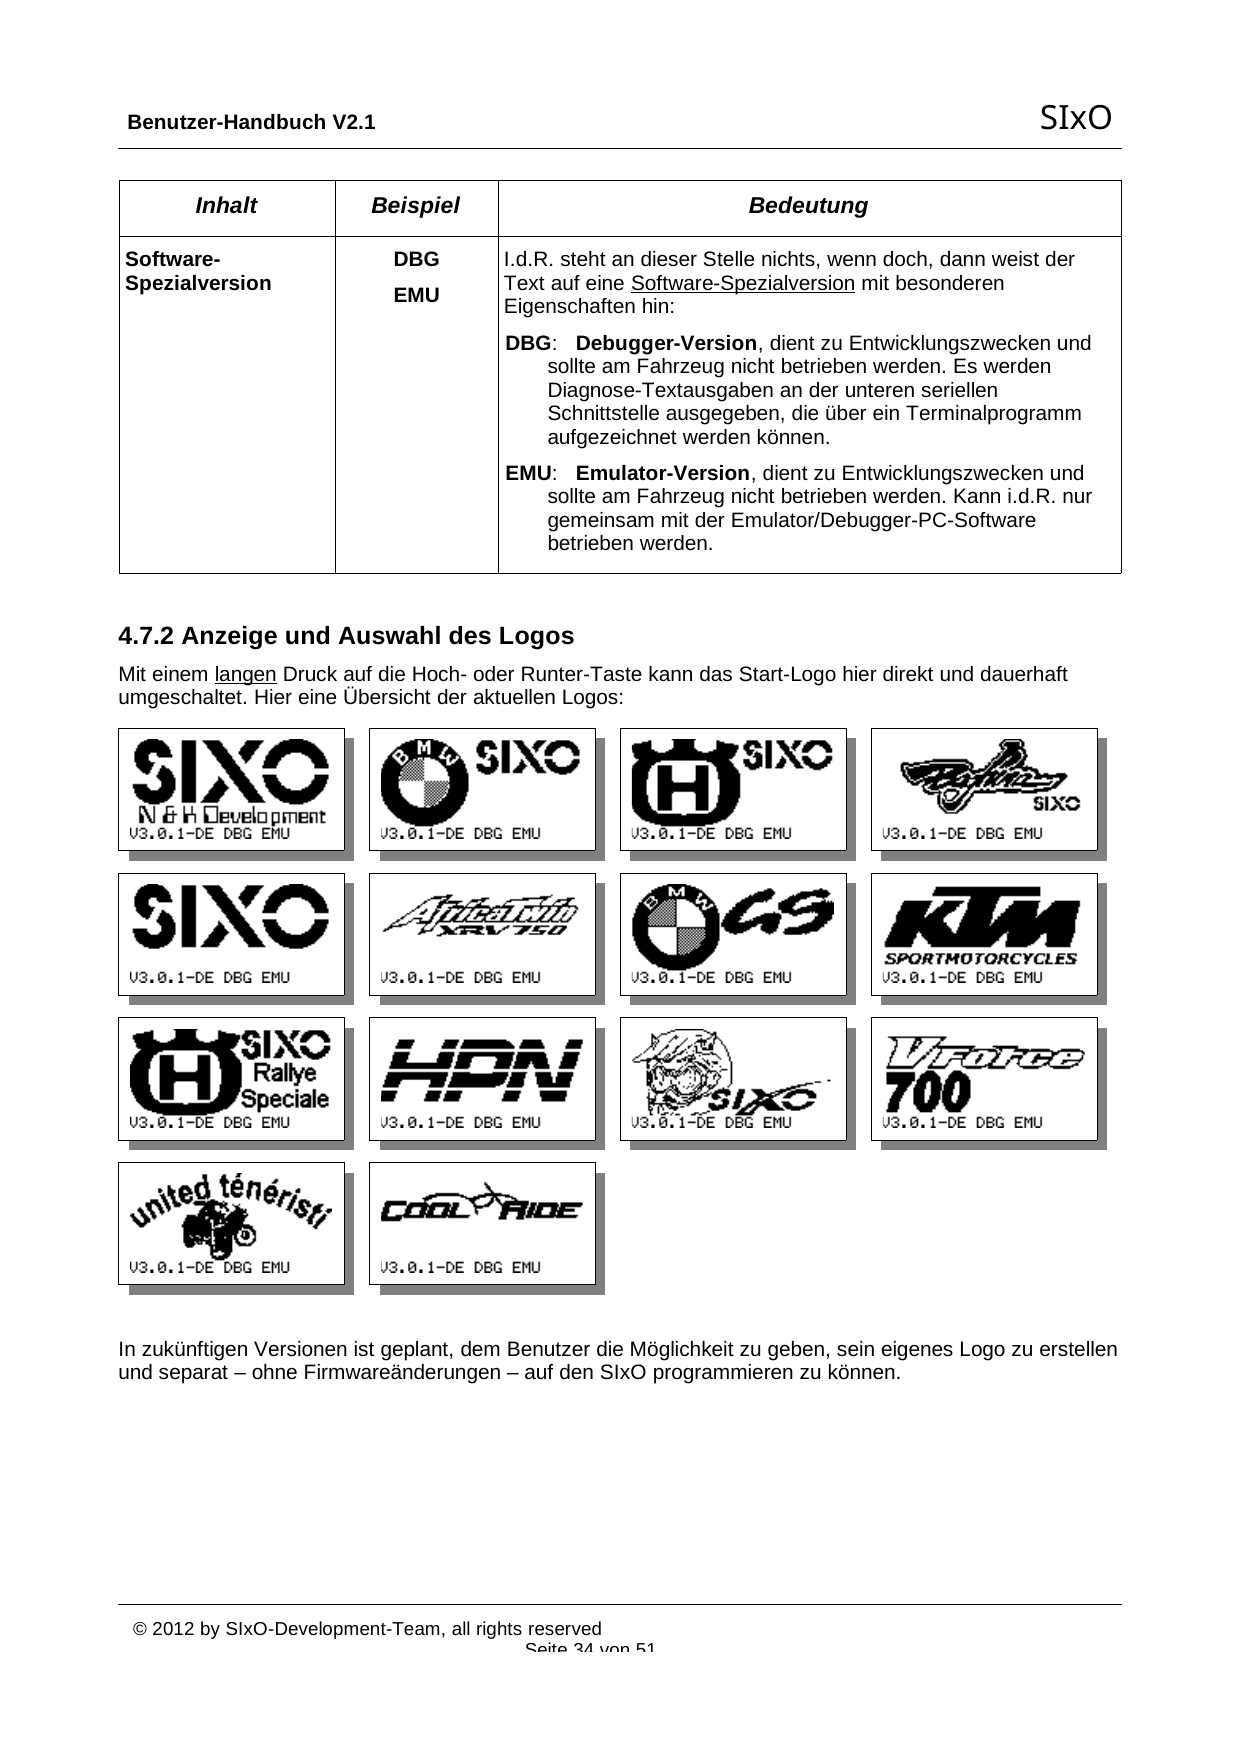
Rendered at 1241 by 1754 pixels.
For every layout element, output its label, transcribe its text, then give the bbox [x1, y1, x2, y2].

table_cell DBG EMU [336, 237, 498, 573]
table_header [369, 722, 620, 739]
table_header Bedeutung [499, 181, 1121, 236]
table_header Inhalt [120, 181, 335, 236]
text Mit einem langen Druck auf die Hoch- oder Runter-Taste kann das Start-Logo hier direkt und dauerhaft umgeschaltet. Hier eine Übersicht der aktuellen Logos: [118, 662, 1122, 709]
table_header [118, 722, 369, 739]
table_header [871, 740, 1122, 867]
table_cell [871, 867, 1122, 1011]
picture [381, 1029, 583, 1128]
picture [381, 1173, 583, 1273]
table_header [871, 722, 1122, 739]
table_cell [871, 1011, 1122, 1156]
table_cell [369, 1273, 620, 1301]
table_cell [118, 867, 369, 1011]
picture [631, 739, 834, 839]
table_cell [369, 1156, 620, 1272]
table_cell [369, 867, 620, 1011]
table_cell I.d.R. steht an dieser Stelle nichts, wenn doch, dann weist der Text auf eine Software-Spezialversion mit besonderen Eigenschaften hin: DBG: Debugger-Version, dient zu Entwicklungszwecken und sollte am Fahrzeug nicht betrieben werden. Es werden Diagnose-Textausgaben an der unteren seriellen Schnittstelle ausgegeben, die über ein Terminalprogramm aufgezeichnet werden können. EMU: Emulator-Version, dient zu Entwicklungszwecken und sollte am Fahrzeug nicht betrieben werden. Kann i.d.R. nur gemeinsam mit der Emulator/Debugger-PC-Software betrieben werden. [499, 237, 1121, 573]
picture [381, 739, 583, 839]
picture [381, 884, 583, 983]
table_header [118, 740, 369, 867]
table_cell [871, 1156, 1122, 1301]
picture [882, 739, 1085, 839]
table_header [620, 722, 871, 739]
picture [882, 1029, 1085, 1128]
table_cell [620, 1011, 871, 1156]
table_cell Software-Spezialversion [120, 237, 335, 573]
table_header Beispiel [336, 181, 498, 236]
table_cell [118, 1156, 369, 1272]
picture [130, 1029, 332, 1128]
picture [130, 884, 332, 983]
picture [130, 1173, 332, 1273]
table_cell [118, 1273, 369, 1301]
subtitle Anzeige und Auswahl des Logos [118, 622, 1122, 650]
picture [130, 739, 332, 839]
table_header [620, 740, 871, 867]
picture [631, 884, 834, 983]
table_cell [620, 867, 871, 1011]
table_cell [369, 1011, 620, 1156]
table_cell [118, 1011, 369, 1156]
table_header [369, 740, 620, 867]
text In zukünftigen Versionen ist geplant, dem Benutzer die Möglichkeit zu geben, sein eigenes Logo zu erstellen und separat – ohne Firmwareänderungen – auf den SIxO programmieren zu können. [118, 1337, 1122, 1384]
picture [882, 884, 1085, 983]
table_cell [620, 1156, 871, 1301]
picture [631, 1029, 834, 1128]
